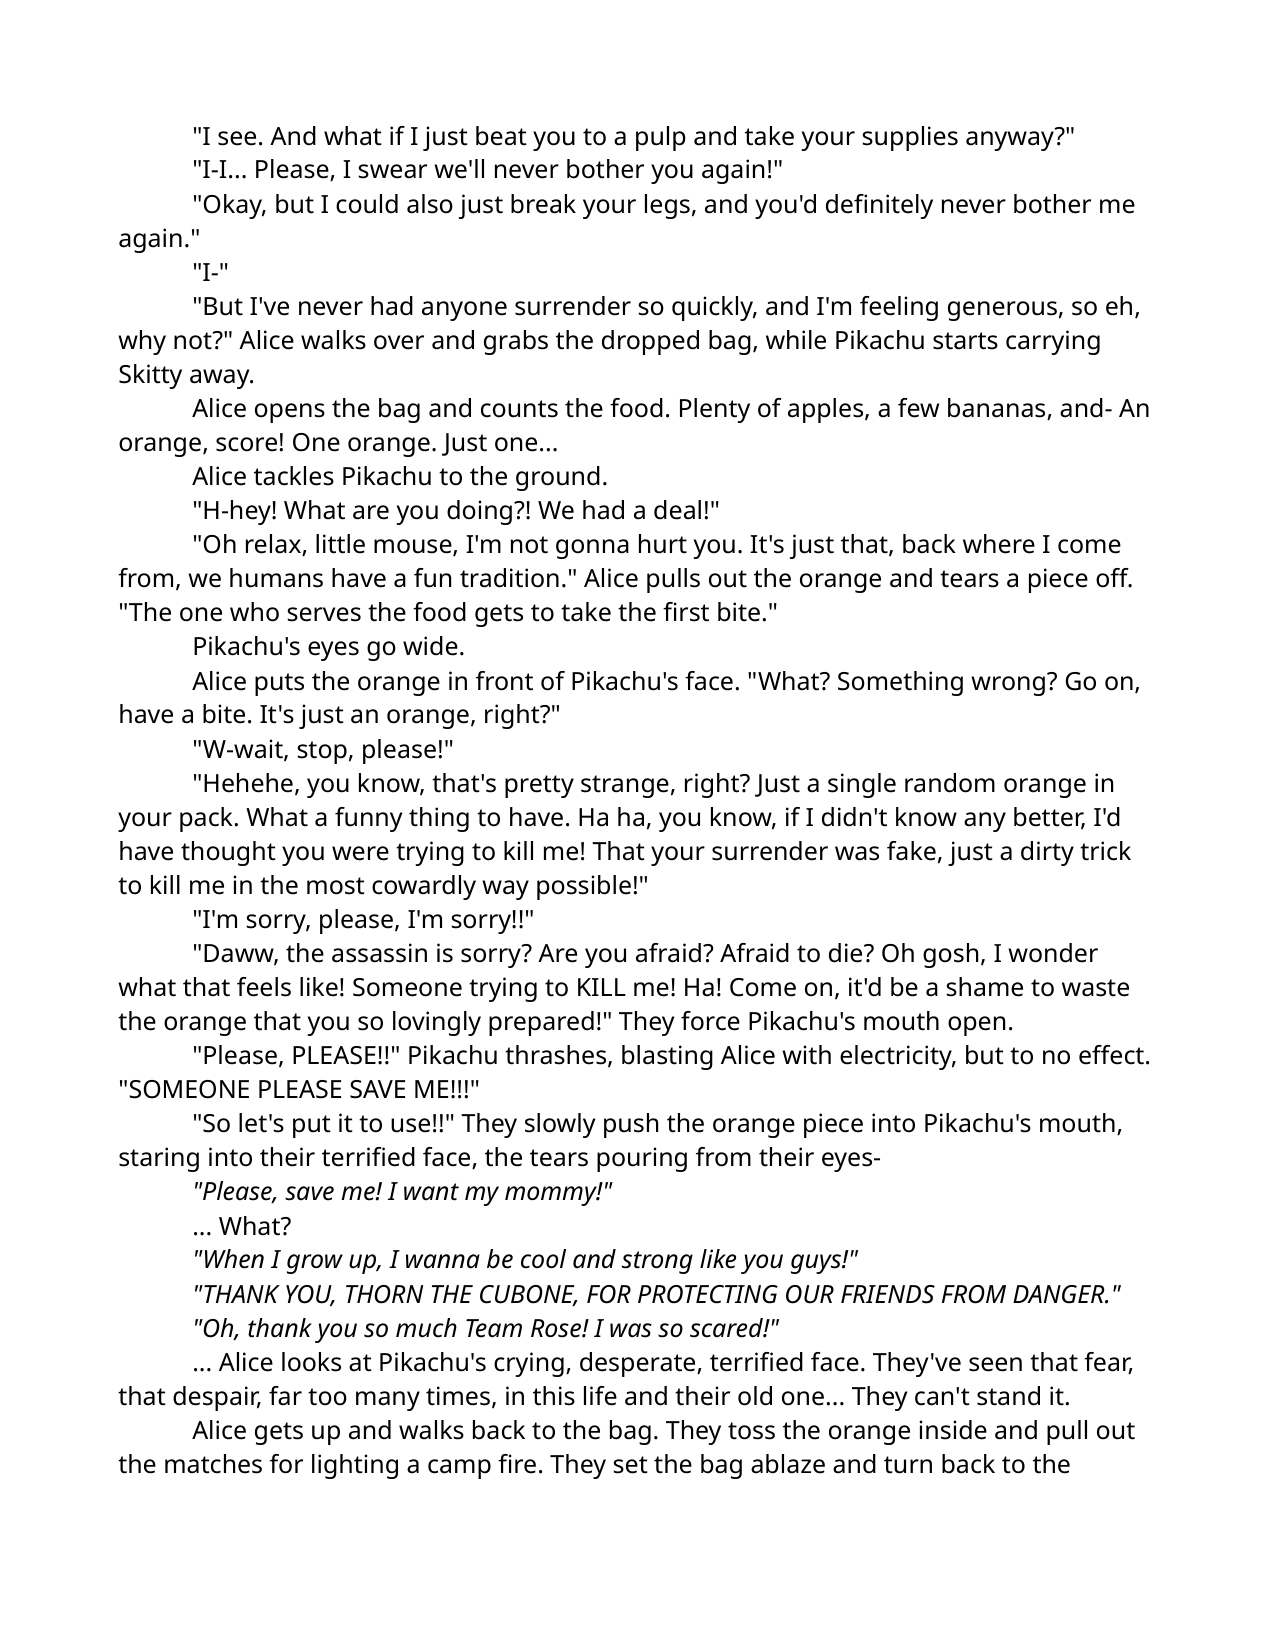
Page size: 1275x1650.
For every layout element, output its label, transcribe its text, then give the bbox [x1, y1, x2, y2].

text Alice opens the bag and counts the food. Plenty of apples, a few bananas, and- An orange, score! One orange. Just one... [118, 391, 1157, 459]
text "THANK YOU, THORN THE CUBONE, FOR PROTECTING OUR FRIENDS FROM DANGER." [118, 1276, 1157, 1310]
text Alice gets up and walks back to the bag. They toss the orange inside and pull out the matches for lighting a camp fire. They set the bag ablaze and turn back to the [118, 1412, 1157, 1481]
text "Please, save me! I want my mommy!" [118, 1174, 1157, 1208]
text Alice tackles Pikachu to the ground. [118, 459, 1157, 493]
text "Oh relax, little mouse, I'm not gonna hurt you. It's just that, back where I come from, we humans have a fun tradition." Alice pulls out the orange and tears a piece off. "The one who serves the food gets to take the first bite." [118, 527, 1157, 629]
text "I-" [118, 254, 1157, 288]
text "I'm sorry, please, I'm sorry!!" [118, 902, 1157, 936]
text "I-I... Please, I swear we'll never bother you again!" [118, 152, 1157, 186]
text ... Alice looks at Pikachu's crying, desperate, terrified face. They've seen that fear, that despair, far too many times, in this life and their old one... They can't stand it. [118, 1344, 1157, 1412]
text "But I've never had anyone surrender so quickly, and I'm feeling generous, so eh, why not?" Alice walks over and grabs the dropped bag, while Pikachu starts carrying Skitty away. [118, 288, 1157, 391]
text "W-wait, stop, please!" [118, 731, 1157, 765]
text "Oh, thank you so much Team Rose! I was so scared!" [118, 1310, 1157, 1344]
text "When I grow up, I wanna be cool and strong like you guys!" [118, 1242, 1157, 1276]
text "H-hey! What are you doing?! We had a deal!" [118, 493, 1157, 527]
text "Okay, but I could also just break your legs, and you'd definitely never bother me again." [118, 186, 1157, 254]
text "So let's put it to use!!" They slowly push the orange piece into Pikachu's mouth, staring into their terrified face, the tears pouring from their eyes- [118, 1106, 1157, 1174]
text "Hehehe, you know, that's pretty strange, right? Just a single random orange in your pack. What a funny thing to have. Ha ha, you know, if I didn't know any better, I'd have thought you were trying to kill me! That your surrender was fake, just a dirty trick to kill me in the most cowardly way possible!" [118, 765, 1157, 902]
text ... What? [118, 1208, 1157, 1242]
text "Please, PLEASE!!" Pikachu thrashes, blasting Alice with electricity, but to no effect. "SOMEONE PLEASE SAVE ME!!!" [118, 1038, 1157, 1106]
text "I see. And what if I just beat you to a pulp and take your supplies anyway?" [118, 118, 1157, 152]
text Alice puts the orange in front of Pikachu's face. "What? Something wrong? Go on, have a bite. It's just an orange, right?" [118, 663, 1157, 731]
text "Daww, the assassin is sorry? Are you afraid? Afraid to die? Oh gosh, I wonder what that feels like! Someone trying to KILL me! Ha! Come on, it'd be a shame to waste the orange that you so lovingly prepared!" They force Pikachu's mouth open. [118, 936, 1157, 1038]
text Pikachu's eyes go wide. [118, 629, 1157, 663]
